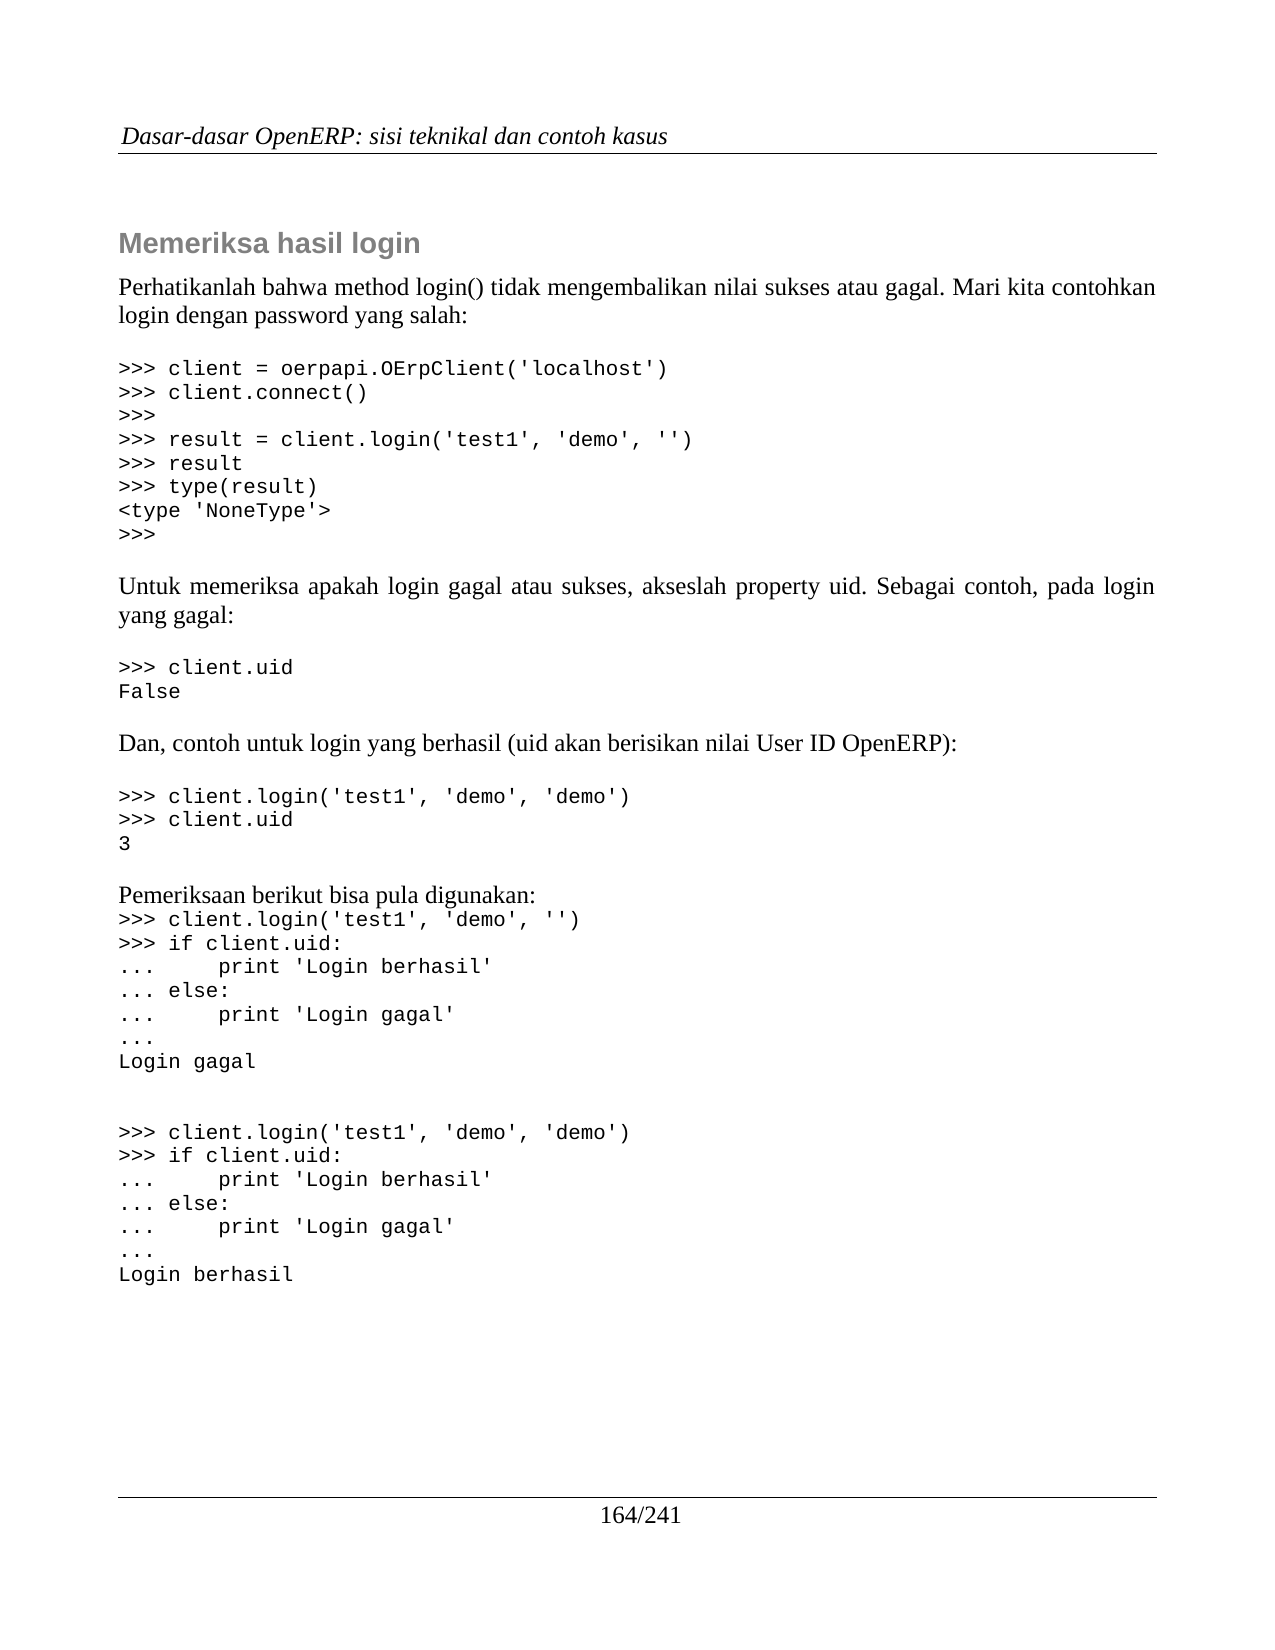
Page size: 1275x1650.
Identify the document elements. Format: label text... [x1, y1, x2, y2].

text >>> client.login('test1', 'demo', '') [118, 909, 1157, 933]
text Dan, contoh untuk login yang berhasil (uid akan berisikan nilai User ID OpenERP): [118, 728, 1157, 757]
text >>> if client.uid: [118, 1145, 1157, 1169]
text Pemeriksaan berikut bisa pula digunakan: [118, 880, 1157, 909]
subtitle Memeriksa hasil login [118, 226, 1157, 259]
text >>> client.connect() [118, 382, 1157, 405]
text >>> client.login('test1', 'demo', 'demo') [118, 786, 1157, 809]
text >>> result = client.login('test1', 'demo', '') [118, 429, 1157, 453]
text ... [118, 1240, 1157, 1264]
text ... print 'Login gagal' [118, 1216, 1157, 1240]
text ... print 'Login gagal' [118, 1003, 1157, 1027]
text >>> client.uid [118, 657, 1157, 681]
text >>> type(result) [118, 476, 1157, 500]
text >>> result [118, 453, 1157, 476]
text 3 [118, 833, 1157, 857]
text Login gagal [118, 1051, 1157, 1074]
text ... else: [118, 1193, 1157, 1216]
text ... else: [118, 980, 1157, 1003]
text >>> client = oerpapi.OErpClient('localhost') [118, 358, 1157, 382]
text ... print 'Login berhasil' [118, 956, 1157, 980]
text False [118, 681, 1157, 704]
text >>> client.login('test1', 'demo', 'demo') [118, 1122, 1157, 1145]
text Untuk memeriksa apakah login gagal atau sukses, akseslah property uid. Sebagai contoh, pada login yang gagal: [118, 571, 1157, 628]
text ... print 'Login berhasil' [118, 1169, 1157, 1193]
text ... [118, 1027, 1157, 1051]
text Login berhasil [118, 1264, 1157, 1287]
text >>> [118, 524, 1157, 547]
text Perhatikanlah bahwa method login() tidak mengembalikan nilai sukses atau gagal. Mari kita contohkan login dengan password yang salah: [118, 272, 1157, 329]
text >>> client.uid [118, 809, 1157, 833]
text <type 'NoneType'> [118, 500, 1157, 524]
text >>> [118, 405, 1157, 429]
text >>> if client.uid: [118, 933, 1157, 956]
